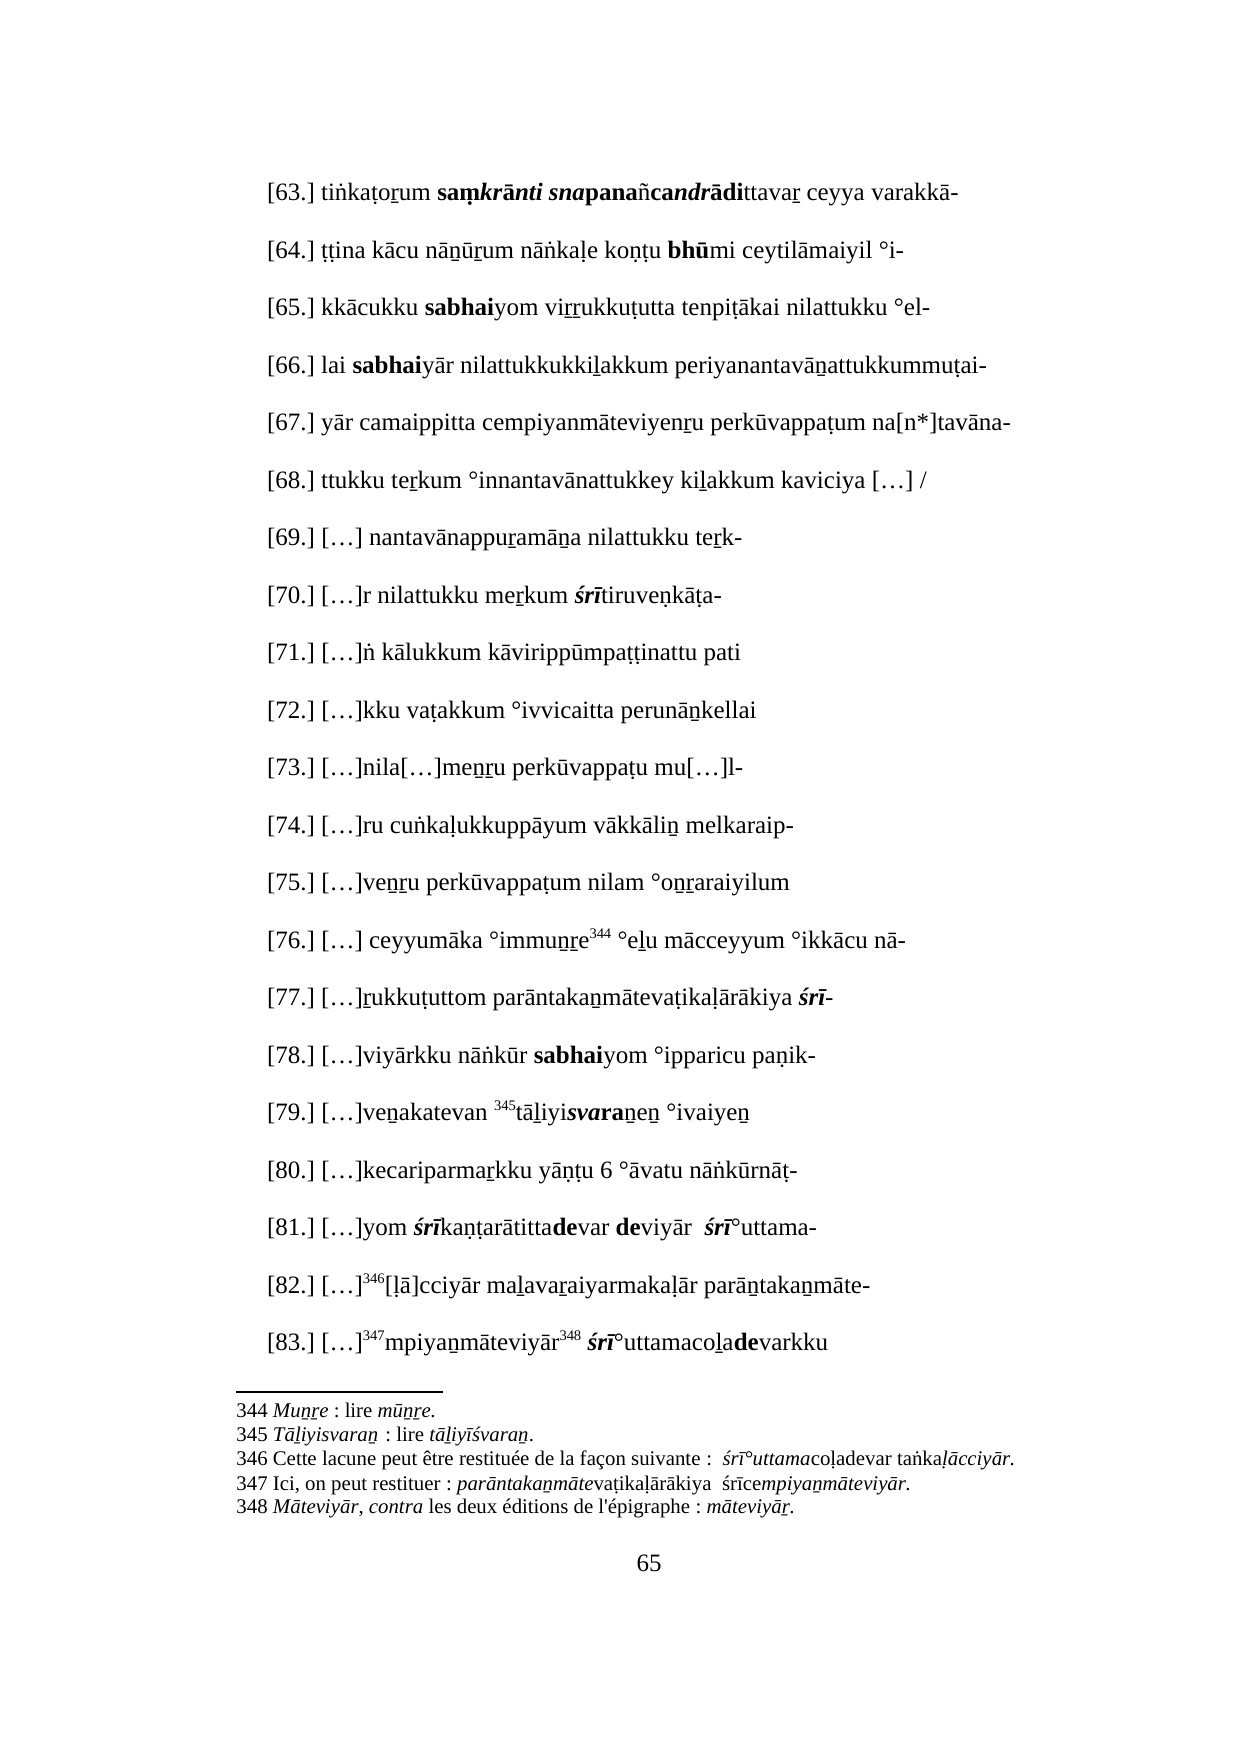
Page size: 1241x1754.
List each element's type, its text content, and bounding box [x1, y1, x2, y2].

text [63.] tiṅkaṭoṟum saṃkrānti snapanañcandrādittavaṟ ceyya varakkā- [267, 177, 1027, 206]
text [76.] […] ceyyumāka °immuṉṟe °eḻu mācceyyum °ikkācu nā- [267, 925, 1027, 953]
text [64.] ṭṭina kācu nāṉūṟum nāṅkaḷe koṇṭu bhūmi ceytilāmaiyil °i- [267, 235, 1027, 263]
text [68.] ttukku teṟkum °innantavānattukkey kiḻakkum kaviciya […] / [267, 465, 1027, 493]
text [71.] […]ṅ kālukkum kāvirippūmpaṭṭinattu pati [267, 637, 1027, 666]
text Māteviyār, contra les deux éditions de l'épigraphe : māteviyāṟ. [236, 1494, 1061, 1518]
text [83.] […]mpiyaṉmāteviyār śrī°uttamacoḻadevarkku [267, 1327, 1027, 1356]
text [75.] […]veṉṟu perkūvappaṭum nilam °oṉṟaraiyilum [267, 867, 1027, 896]
text [70.] […]r nilattukku meṟkum śrītiruveṇkāṭa- [267, 580, 1027, 608]
text [74.] […]ru cuṅkaḷukkuppāyum vākkāliṉ melkaraip- [267, 810, 1027, 838]
text [69.] […] nantavānappuṟamāṉa nilattukku teṟk- [267, 522, 1027, 551]
text [67.] yār camaippitta cempiyanmāteviyenṟu perkūvappaṭum na[n*]tavāna- [267, 407, 1027, 436]
text [78.] […]viyārkku nāṅkūr sabhaiyom °ipparicu paṇik- [267, 1040, 1027, 1068]
text [72.] […]kku vaṭakkum °ivvicaitta perunāṉkellai [267, 695, 1027, 723]
text Muṉṟe : lire mūṉṟe. [236, 1398, 1061, 1422]
text Tāḻiyisvaraṉ : lire tāḻiyīśvaraṉ. [236, 1422, 1061, 1446]
text [77.] […]ṟukkuṭuttom parāntakaṉmātevaṭikaḷārākiya śrī- [267, 982, 1027, 1011]
text [65.] kkācukku sabhaiyom viṟṟukkuṭutta tenpiṭākai nilattukku °el- [267, 292, 1027, 321]
text Cette lacune peut être restituée de la façon suivante : śrī°uttamacoḷadevar taṅkaḷācciyār. [236, 1446, 1061, 1470]
text [80.] […]kecariparmaṟkku yāṇṭu 6 °āvatu nāṅkūrnāṭ- [267, 1155, 1027, 1183]
text Ici, on peut restituer : parāntakaṉmātevaṭikaḷārākiya śrīcempiyaṉmāteviyār. [236, 1470, 1061, 1494]
text [79.] […]veṉakatevan tāḻiyisvaraṉeṉ °ivaiyeṉ [267, 1097, 1027, 1126]
text [73.] […]nila[…]meṉṟu perkūvappaṭu mu[…]l- [267, 752, 1027, 781]
text [81.] […]yom śrīkaṇṭarātittadevar deviyār śrī°uttama- [267, 1212, 1027, 1241]
text [82.] […][ḷā]cciyār maḻavaṟaiyarmakaḷār parāṉtakaṉmāte- [267, 1270, 1027, 1298]
text [66.] lai sabhaiyār nilattukkukkiḻakkum periyanantavāṉattukkummuṭai- [267, 350, 1027, 378]
